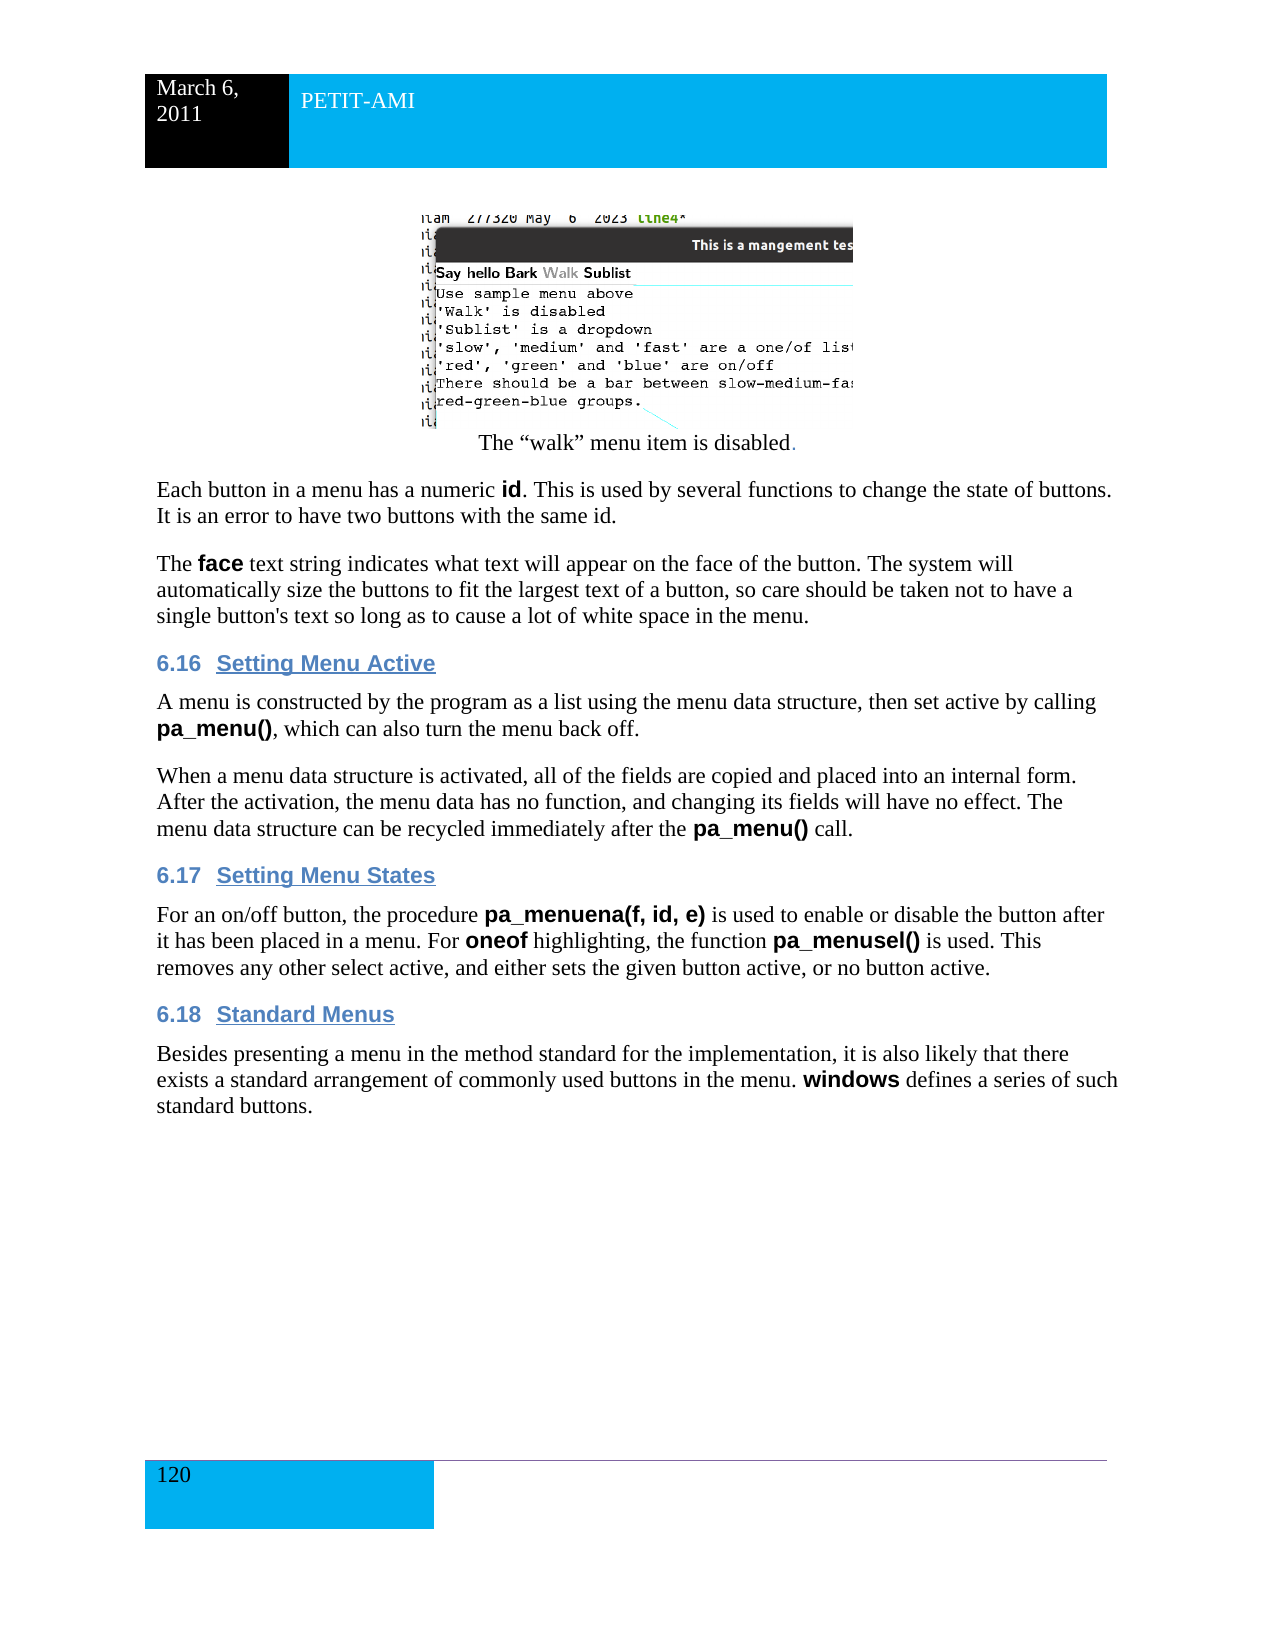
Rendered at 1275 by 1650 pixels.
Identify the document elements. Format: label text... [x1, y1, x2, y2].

text When a menu data structure is activated, all of the fields are copied and placed into an internal form. After the activation, the menu data has no function, and changing its fields will have no effect. The menu data structure can be recycled immediately after the pa_menu() call. [156, 762, 1118, 841]
picture [421, 215, 853, 429]
text Each button in a menu has a numeric id. This is used by several functions to change the state of buttons. It is an error to have two buttons with the same id. [156, 476, 1118, 529]
subtitle Setting Menu Active [156, 649, 1118, 676]
text Besides presenting a menu in the method standard for the implementation, it is also likely that there exists a standard arrangement of commonly used buttons in the menu. windows defines a series of such standard buttons. [156, 1040, 1118, 1119]
text The “walk” menu item is disabled. [156, 429, 1118, 455]
subtitle Standard Menus [156, 1001, 1118, 1027]
text The face text string indicates what text will appear on the face of the button. The system will automatically size the buttons to fit the largest text of a button, so care should be taken not to have a single button's text so long as to cause a lot of white space in the menu. [156, 549, 1118, 629]
text For an on/off button, the procedure pa_menuena(f, id, e) is used to enable or disable the button after it has been placed in a menu. For oneof highlighting, the function pa_menusel() is used. This removes any other select active, and either sets the given button active, or no button active. [156, 901, 1118, 980]
subtitle Setting Menu States [156, 862, 1118, 888]
text A menu is constructed by the program as a list using the menu data structure, then set active by calling pa_menu(), which can also turn the menu back off. [156, 688, 1118, 741]
